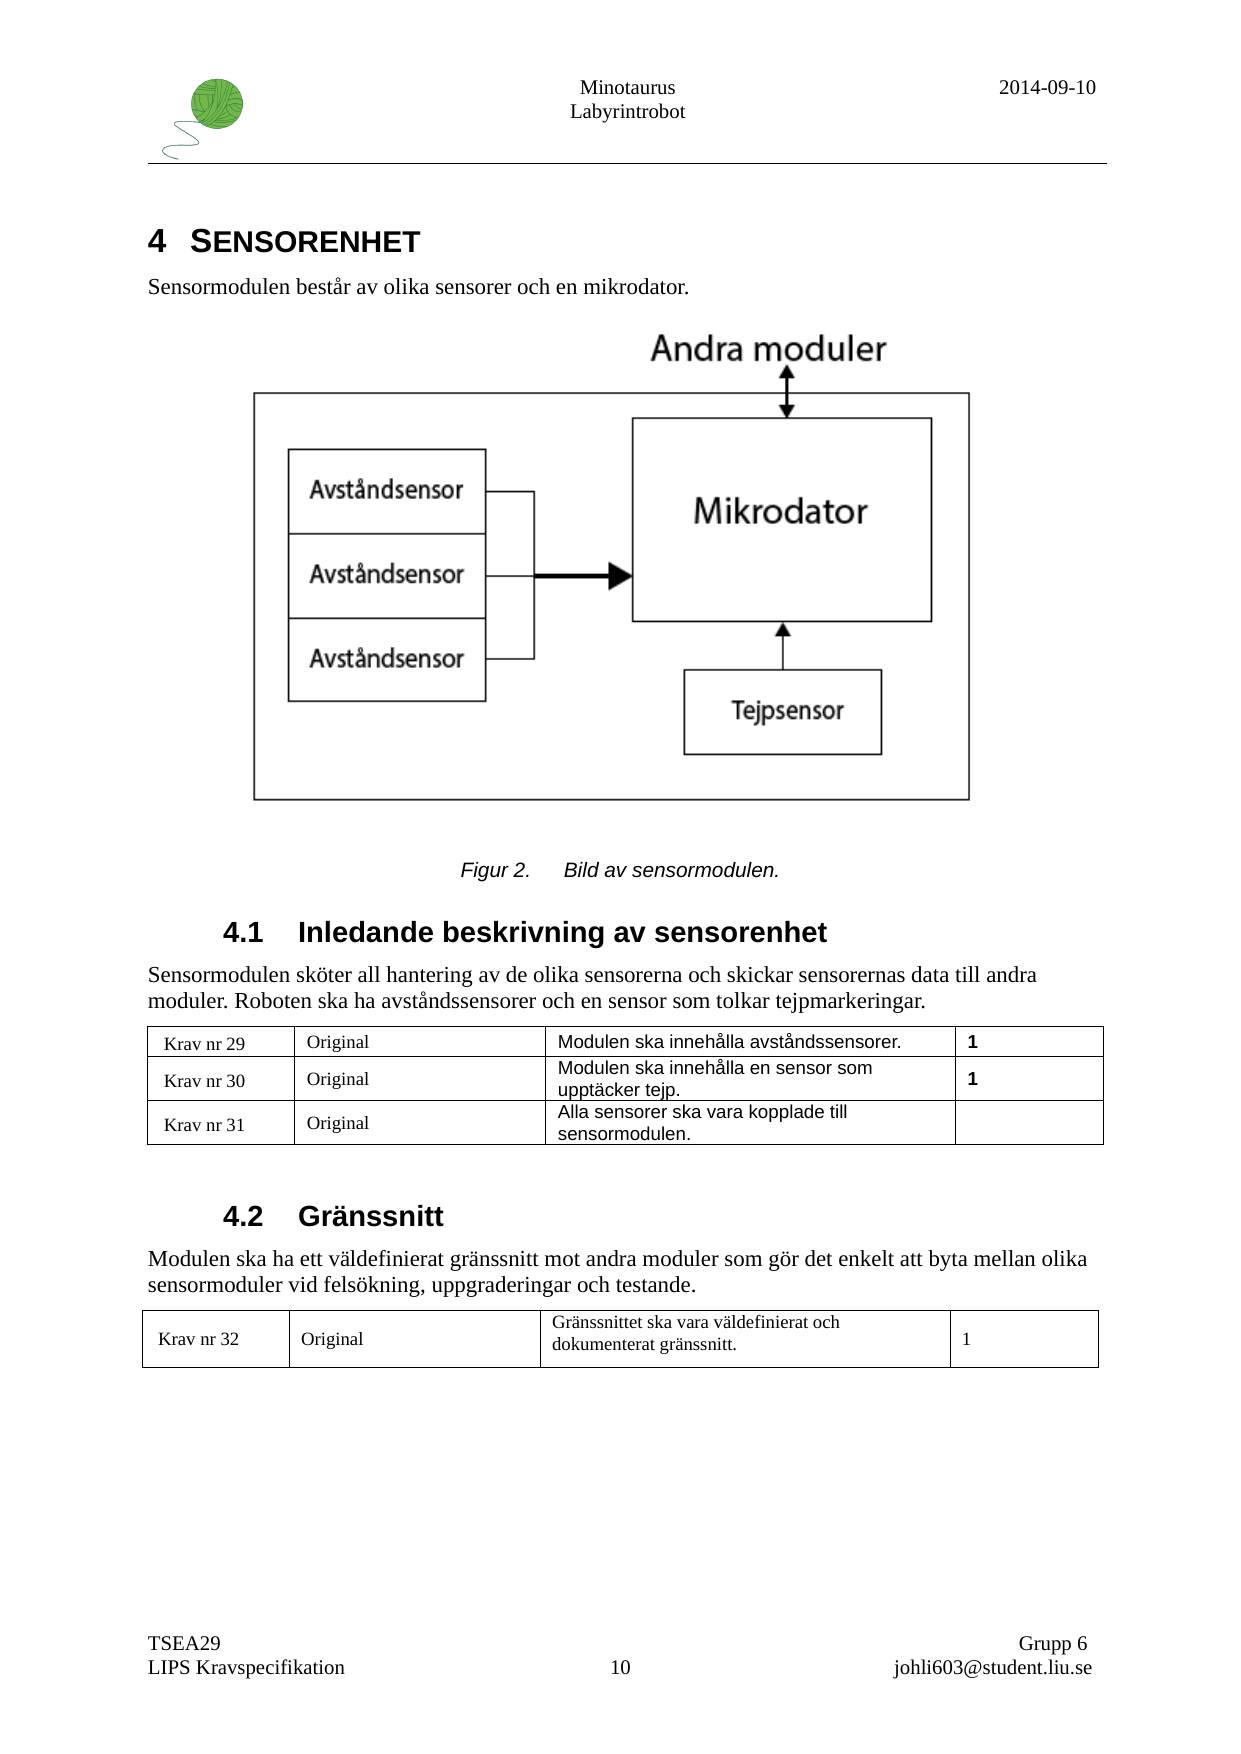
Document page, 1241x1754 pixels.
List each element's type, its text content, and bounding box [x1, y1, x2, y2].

subtitle Gränssnitt [223, 1199, 1092, 1232]
table_cell Alla sensorer ska vara kopplade till sensormodulen. [546, 1101, 955, 1144]
table_header [143, 1311, 289, 1367]
text Sensormodulen sköter all hantering av de olika sensorerna och skickar sensorernas data till andra moduler. Roboten ska ha avståndssensorer och en sensor som tolkar tejpmarkeringar. [148, 961, 1092, 1013]
table_cell Original [295, 1057, 545, 1100]
table_cell 1 [956, 1057, 1103, 1100]
list Bild av sensormodulen. [148, 857, 1092, 881]
subtitle Sensorenhet [148, 217, 1092, 260]
table_header Gränssnittet ska vara väldefinierat och dokumenterat gränssnitt. [541, 1311, 950, 1367]
picture [249, 330, 992, 818]
table_cell Modulen ska innehålla en sensor som upptäcker tejp. [546, 1057, 955, 1100]
table_header Modulen ska innehålla avståndssensorer. [546, 1027, 955, 1056]
table_header [148, 1027, 294, 1056]
subtitle Inledande beskrivning av sensorenhet [223, 915, 1092, 948]
table_cell [148, 1101, 294, 1144]
table_cell [956, 1101, 1103, 1144]
table_header 1 [956, 1027, 1103, 1056]
table_cell Original [295, 1101, 545, 1144]
picture [159, 75, 248, 163]
table_header Original [290, 1311, 540, 1367]
table_header Original [295, 1027, 545, 1056]
table_header 1 [951, 1311, 1098, 1367]
table_cell [148, 1057, 294, 1100]
text Sensormodulen består av olika sensorer och en mikrodator. [148, 273, 1092, 299]
text Modulen ska ha ett väldefinierat gränssnitt mot andra moduler som gör det enkelt att byta mellan olika sensormoduler vid felsökning, uppgraderingar och testande. [148, 1245, 1092, 1298]
